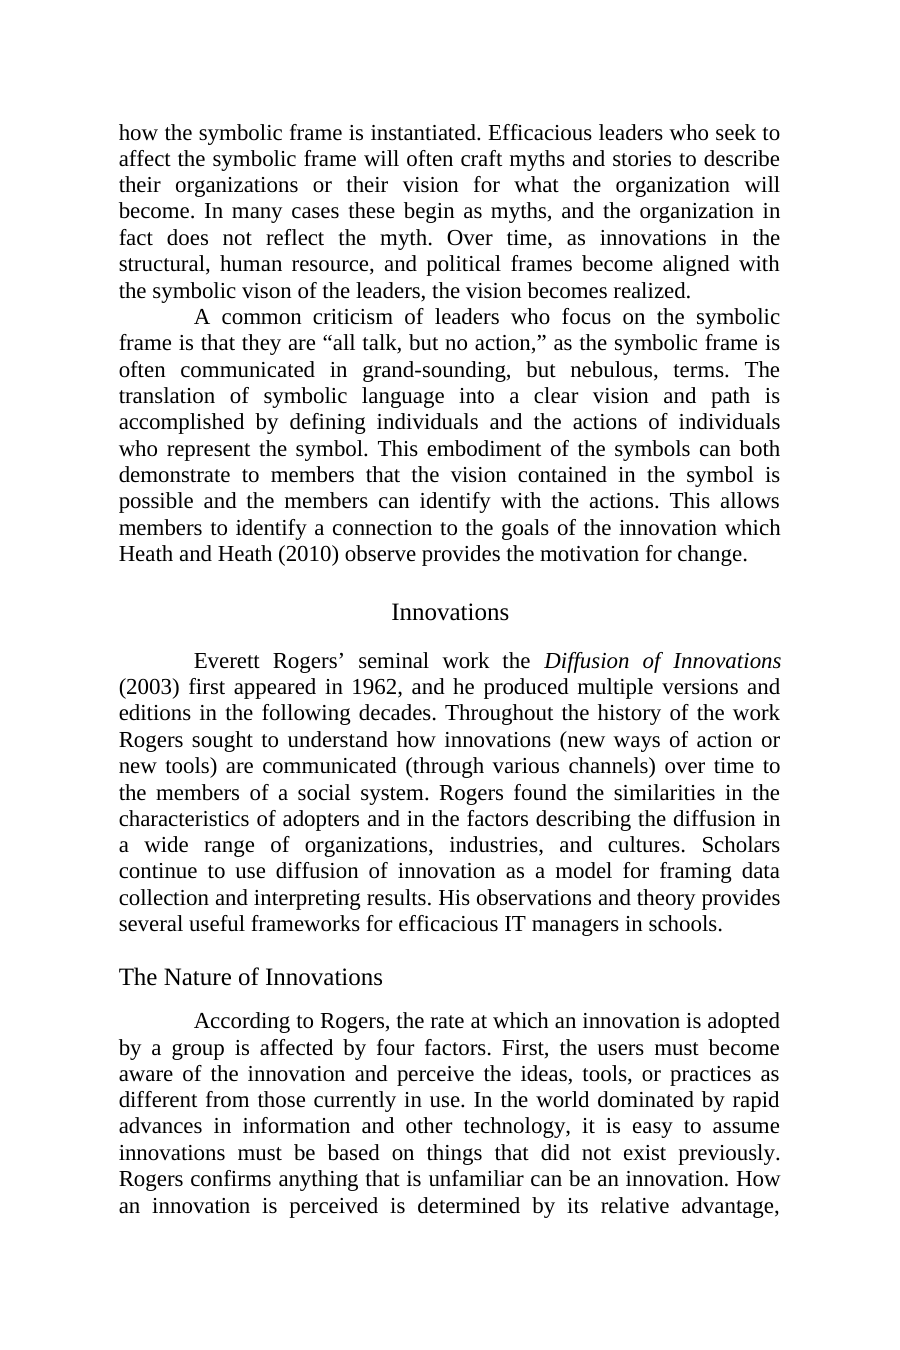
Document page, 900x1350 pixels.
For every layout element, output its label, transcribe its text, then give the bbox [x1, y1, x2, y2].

subtitle Innovations [118, 597, 781, 626]
text Everett Rogers’ seminal work the Diffusion of Innovations (2003) first appeared in 1962, and he produced multiple versions and editions in the following decades. Throughout the history of the work Rogers sought to understand how innovations (new ways of action or new tools) are communicated (through various channels) over time to the members of a social system. Rogers found the similarities in the characteristics of adopters and in the factors describing the diffusion in a wide range of organizations, industries, and cultures. Scholars continue to use diffusion of innovation as a model for framing data collection and interpreting results. His observations and theory provides several useful frameworks for efficacious IT managers in schools. [118, 647, 781, 937]
text According to Rogers, the rate at which an innovation is adopted by a group is affected by four factors. First, the users must become aware of the innovation and perceive the ideas, tools, or practices as different from those currently in use. In the world dominated by rapid advances in information and other technology, it is easy to assume innovations must be based on things that did not exist previously. Rogers confirms anything that is unfamiliar can be an innovation. How an innovation is perceived is determined by its relative advantage, [118, 1007, 781, 1218]
subtitle The Nature of Innovations [118, 962, 781, 990]
text how the symbolic frame is instantiated. Efficacious leaders who seek to affect the symbolic frame will often craft myths and stories to describe their organizations or their vision for what the organization will become. In many cases these begin as myths, and the organization in fact does not reflect the myth. Over time, as innovations in the structural, human resource, and political frames become aligned with the symbolic vison of the leaders, the vision becomes realized. [118, 118, 781, 303]
text A common criticism of leaders who focus on the symbolic frame is that they are “all talk, but no action,” as the symbolic frame is often communicated in grand-sounding, but nebulous, terms. The translation of symbolic language into a clear vision and path is accomplished by defining individuals and the actions of individuals who represent the symbol. This embodiment of the symbols can both demonstrate to members that the vision contained in the symbol is possible and the members can identify with the actions. This allows members to identify a connection to the goals of the innovation which Heath and Heath (2010) observe provides the motivation for change. [118, 303, 781, 567]
